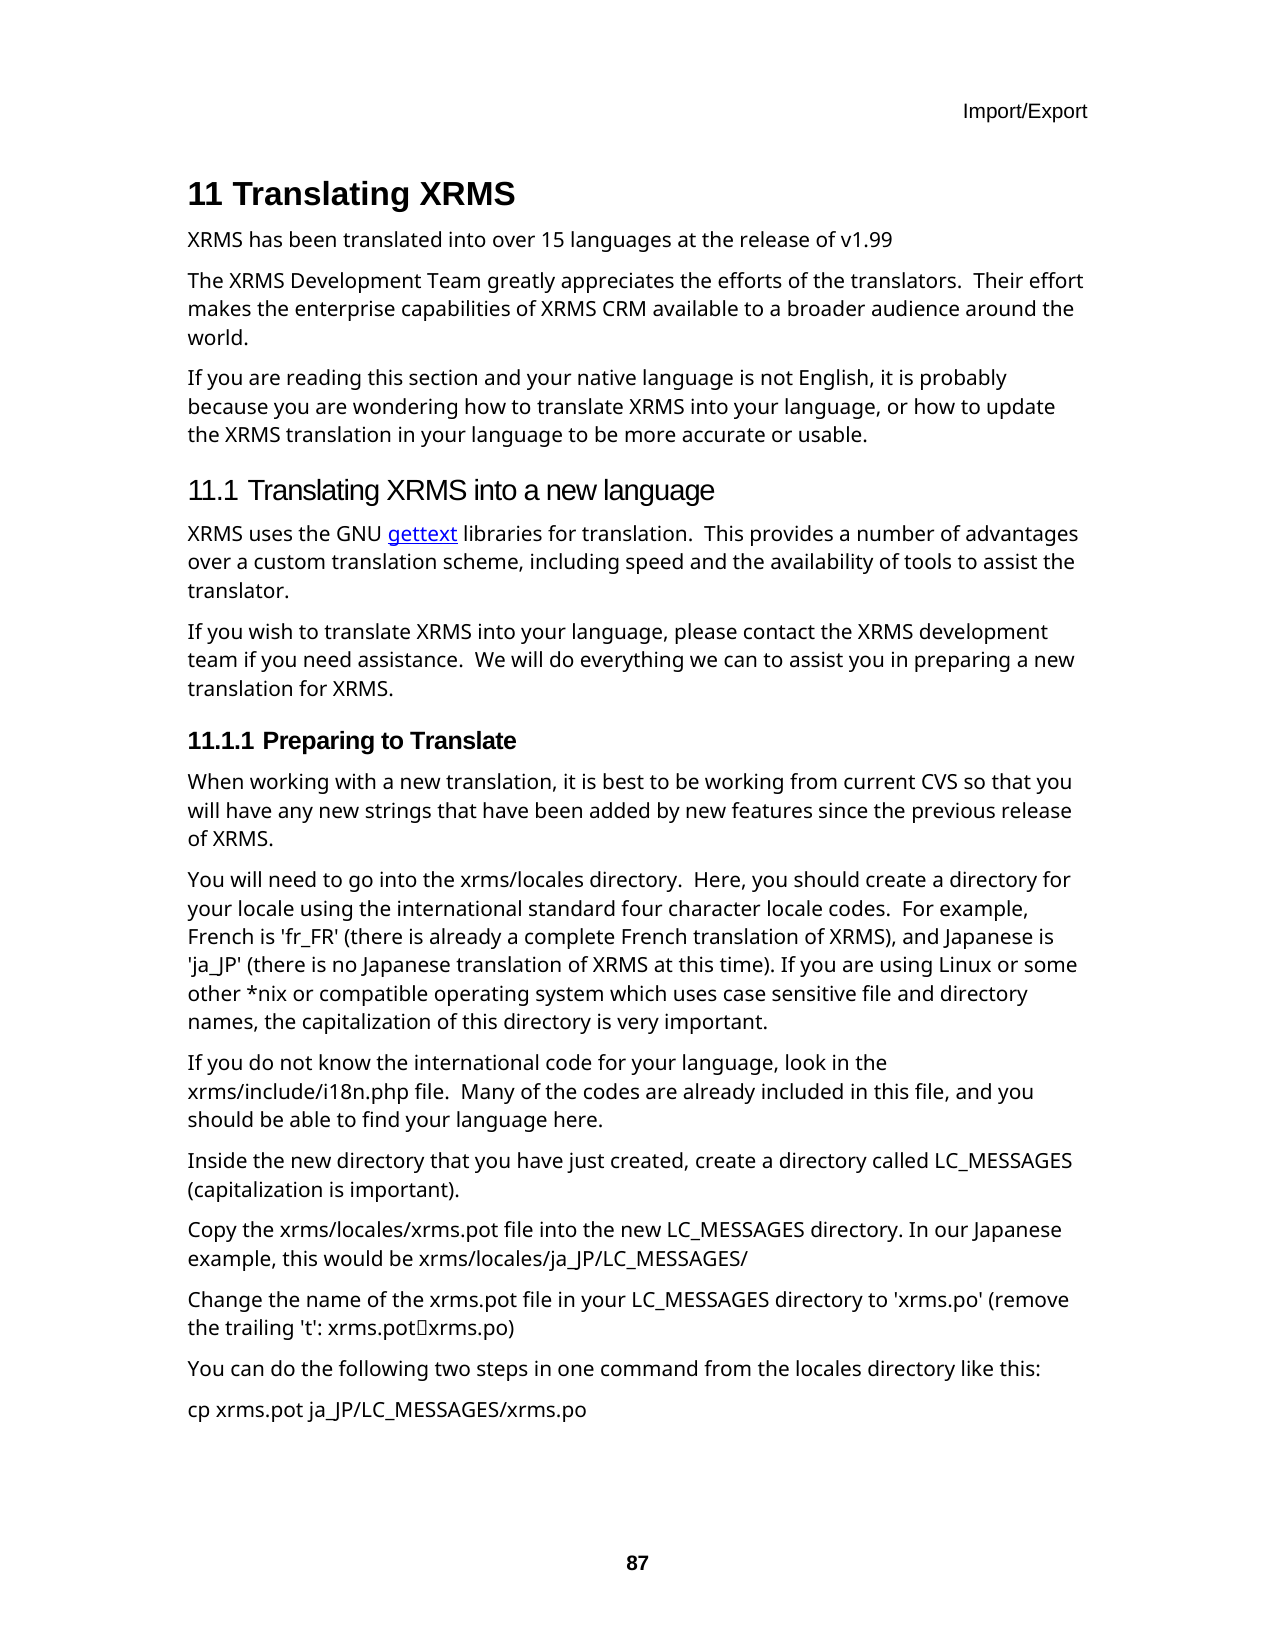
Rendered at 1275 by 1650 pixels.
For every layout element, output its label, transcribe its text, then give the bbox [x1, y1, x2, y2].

text You can do the following two steps in one command from the locales directory like this: [187, 1354, 1087, 1383]
text If you wish to translate XRMS into your language, please contact the XRMS development team if you need assistance. We will do everything we can to assist you in preparing a new translation for XRMS. [187, 617, 1087, 702]
subtitle Translating XRMS [187, 175, 1087, 212]
text When working with a new translation, it is best to be working from current CVS so that you will have any new strings that have been added by new features since the previous release of XRMS. [187, 767, 1087, 853]
text Inside the new directory that you have just created, create a directory called LC_MESSAGES (capitalization is important). [187, 1146, 1087, 1203]
text cp xrms.pot ja_JP/LC_MESSAGES/xrms.po [187, 1395, 1087, 1424]
subtitle Translating XRMS into a new language [187, 474, 1087, 506]
text You will need to go into the xrms/locales directory. Here, you should create a directory for your locale using the international standard four character locale codes. For example, French is 'fr_FR' (there is already a complete French translation of XRMS), and Japanese is 'ja_JP' (there is no Japanese translation of XRMS at this time). If you are using Linux or some other *nix or compatible operating system which uses case sensitive file and directory names, the capitalization of this directory is very important. [187, 865, 1087, 1036]
text XRMS uses the GNU gettext libraries for translation. This provides a number of advantages over a custom translation scheme, including speed and the availability of tools to assist the translator. [187, 519, 1087, 604]
text If you do not know the international code for your language, look in the xrms/include/i18n.php file. Many of the codes are already included in this file, and you should be able to find your language here. [187, 1048, 1087, 1134]
text The XRMS Development Team greatly appreciates the efforts of the translators. Their effort makes the enterprise capabilities of XRMS CRM available to a broader audience around the world. [187, 266, 1087, 351]
text Change the name of the xrms.pot file in your LC_MESSAGES directory to 'xrms.po' (remove the trailing 't': xrms.potxrms.po) [187, 1285, 1087, 1342]
text If you are reading this section and your native language is not English, it is probably because you are wondering how to translate XRMS into your language, or how to update the XRMS translation in your language to be more accurate or usable. [187, 363, 1087, 449]
text XRMS has been translated into over 15 languages at the release of v1.99 [187, 225, 1087, 253]
text Copy the xrms/locales/xrms.pot file into the new LC_MESSAGES directory. In our Japanese example, this would be xrms/locales/ja_JP/LC_MESSAGES/ [187, 1216, 1087, 1272]
subtitle Preparing to Translate [187, 727, 1087, 755]
